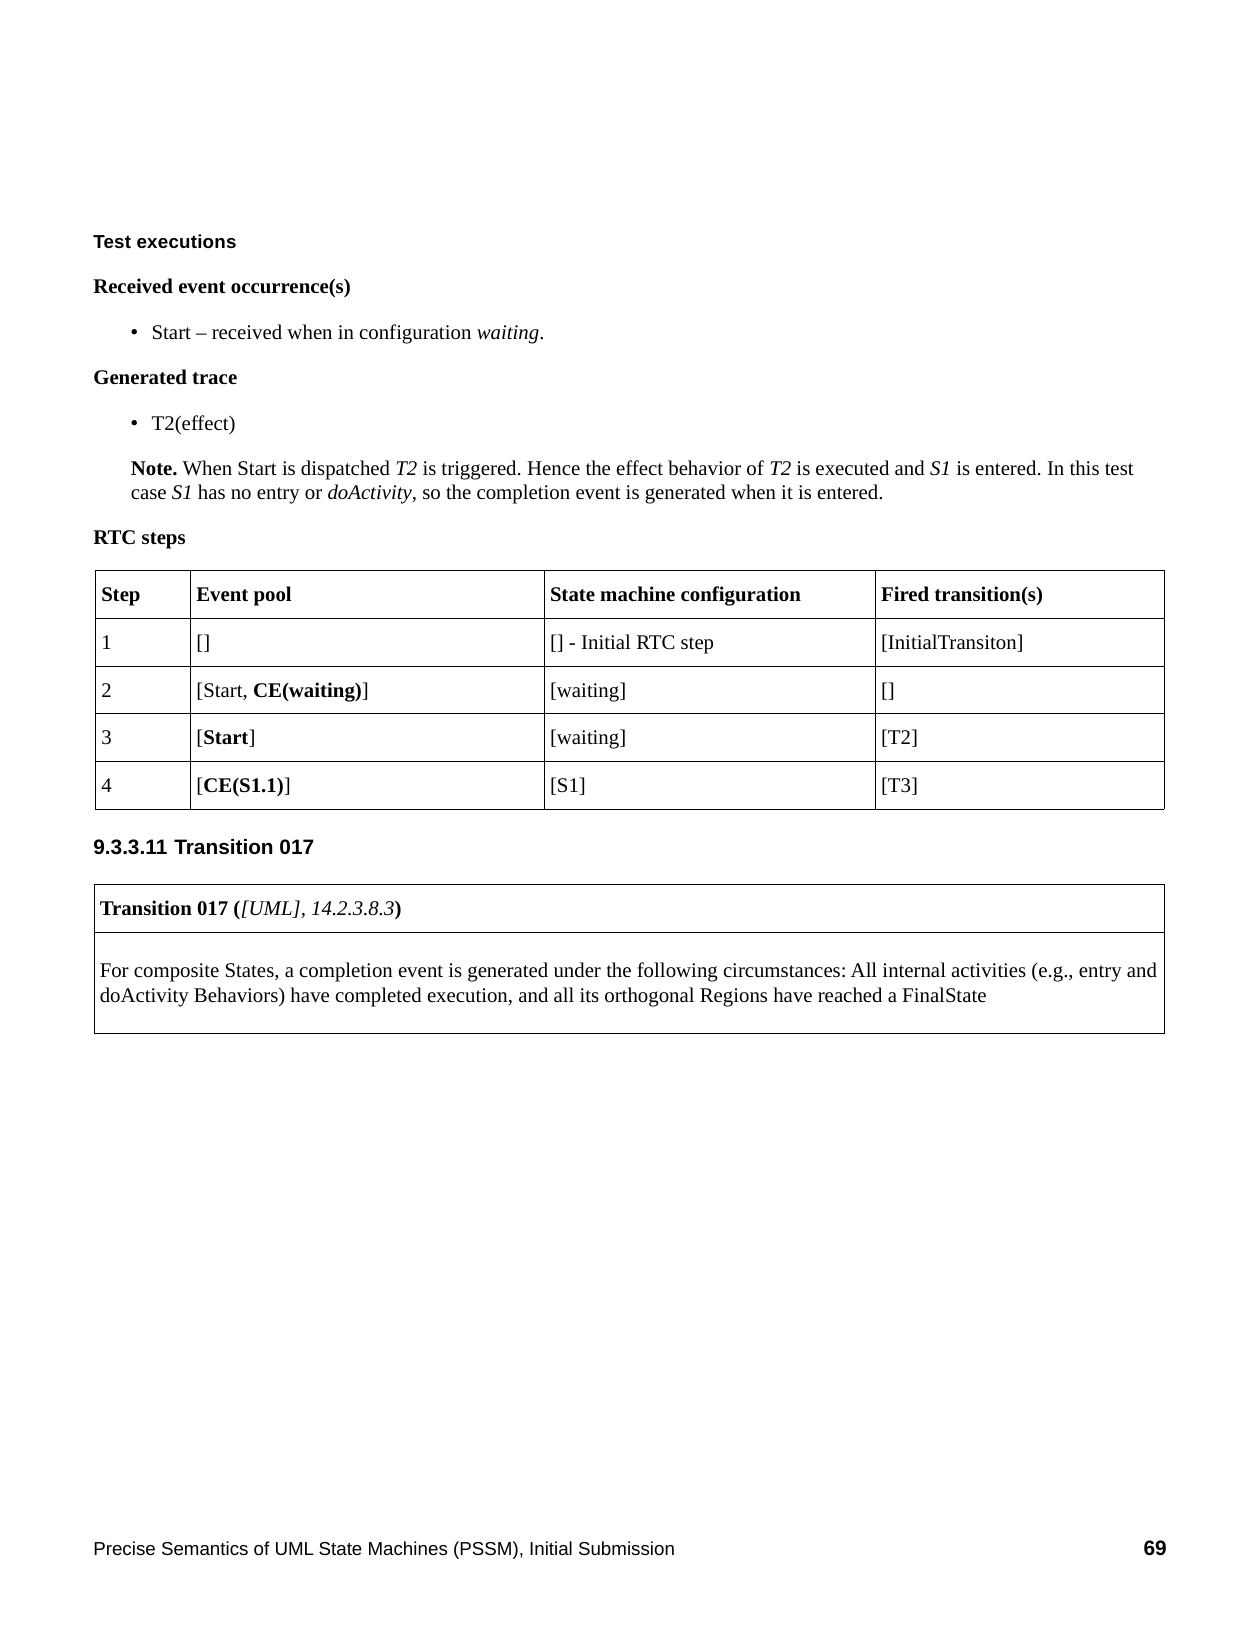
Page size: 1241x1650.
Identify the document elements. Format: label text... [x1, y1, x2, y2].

table_cell [] [876, 667, 1164, 713]
text Received event occurrence(s) [93, 274, 1164, 298]
list T2(effect) [131, 410, 1164, 435]
table_cell [T3] [876, 762, 1164, 809]
text Note. When Start is dispatched T2 is triggered. Hence the effect behavior of T2 is executed and S1 is entered. In this test case S1 has no entry or doActivity, so the completion event is generated when it is entered. [131, 456, 1164, 504]
table_header State machine configuration [545, 571, 875, 618]
table_cell 3 [96, 714, 190, 761]
table_cell [InitialTransiton] [876, 619, 1164, 666]
table_header Fired transition(s) [876, 571, 1164, 618]
table_cell [CE(S1.1)] [191, 762, 544, 809]
table_cell 1 [96, 619, 190, 666]
table_cell 2 [96, 667, 190, 713]
table_cell [Start, CE(waiting)] [191, 667, 544, 713]
table_cell [waiting] [545, 714, 875, 761]
text RTC steps [93, 525, 1164, 549]
table_header Event pool [191, 571, 544, 618]
table_cell [T2] [876, 714, 1164, 761]
table_cell For composite States, a completion event is generated under the following circumstances: All internal activities (e.g., entry and doActivity Behaviors) have completed execution, and all its orthogonal Regions have reached a FinalState [95, 933, 1164, 1033]
table_cell [S1] [545, 762, 875, 809]
list Start – received when in configuration waiting. [131, 319, 1164, 344]
subtitle Test executions [93, 231, 1164, 253]
text Generated trace [93, 365, 1164, 389]
table_cell [Start] [191, 714, 544, 761]
subtitle Transition 017 [93, 834, 1164, 859]
table_cell 4 [96, 762, 190, 809]
table_header Transition 017 ([UML], 14.2.3.8.3) [95, 885, 1164, 932]
table_header Step [96, 571, 190, 618]
table_cell [waiting] [545, 667, 875, 713]
table_cell [] - Initial RTC step [545, 619, 875, 666]
table_cell [] [191, 619, 544, 666]
